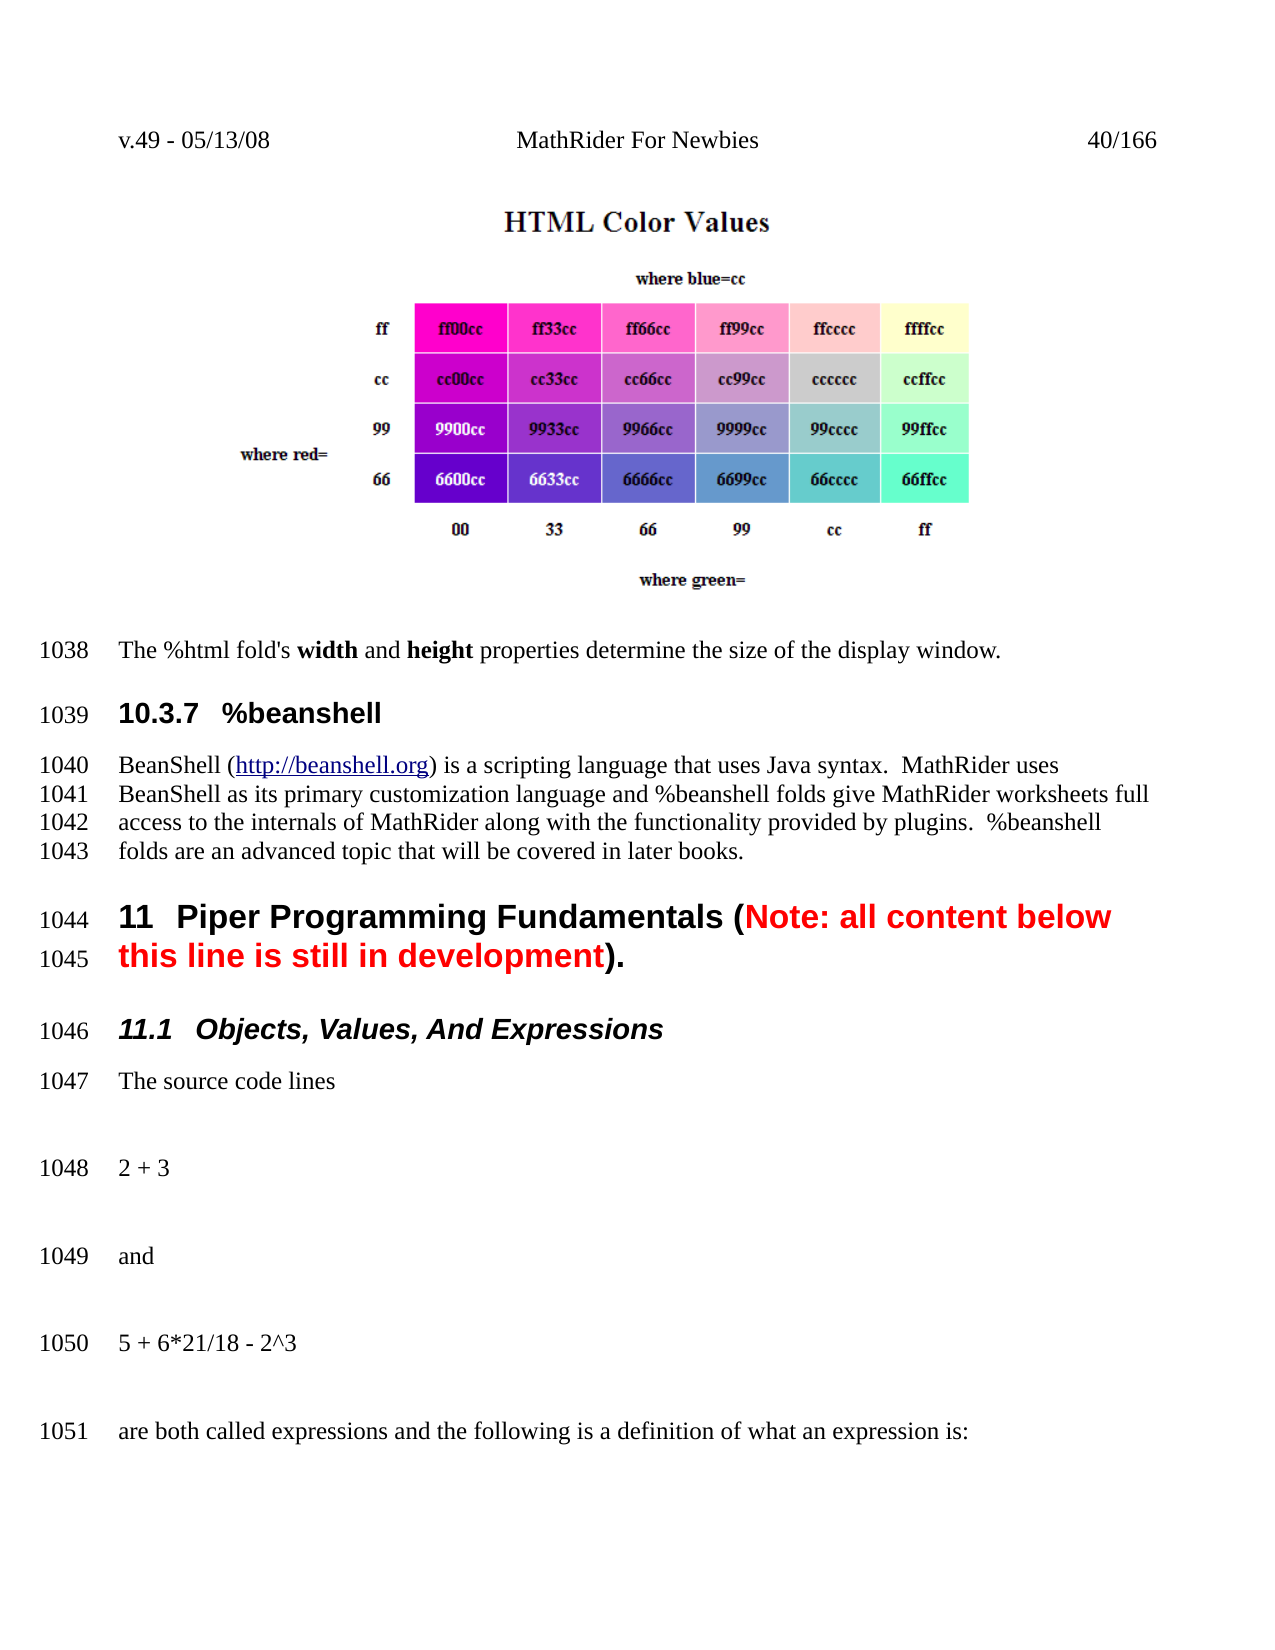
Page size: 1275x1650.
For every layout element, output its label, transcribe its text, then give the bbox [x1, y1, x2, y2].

text are both called expressions and the following is a definition of what an expression is: [118, 1416, 1157, 1444]
subtitle %beanshell [118, 696, 1157, 730]
text The source code lines [118, 1066, 1157, 1094]
text 5 + 6*21/18 - 2^3 [118, 1328, 1157, 1357]
subtitle Objects, Values, And Expressions [118, 1012, 1157, 1046]
picture [216, 183, 1059, 636]
subtitle Piper Programming Fundamentals (Note: all content below this line is still in development). [118, 897, 1157, 975]
text 2 + 3 [118, 1153, 1157, 1182]
text and [118, 1241, 1157, 1269]
text The %html fold's width and height properties determine the size of the display window. [118, 636, 1157, 664]
text BeanShell (http://beanshell.org) is a scripting language that uses Java syntax. MathRider uses BeanShell as its primary customization language and %beanshell folds give MathRider worksheets full access to the internals of MathRider along with the functionality provided by plugins. %beanshell folds are an advanced topic that will be covered in later books. [118, 750, 1157, 865]
